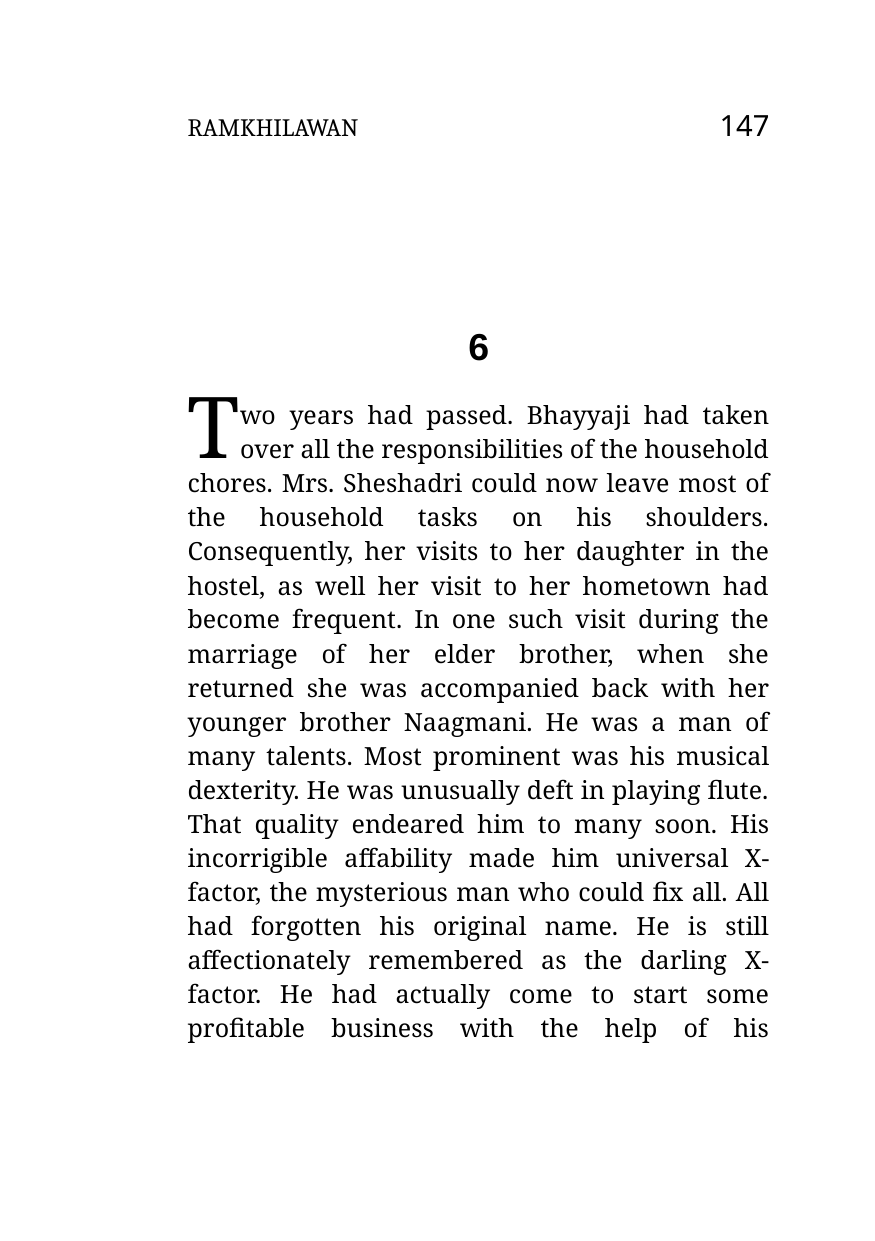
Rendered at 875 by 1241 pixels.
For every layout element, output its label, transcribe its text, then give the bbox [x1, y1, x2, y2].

text Two years had passed. Bhayyaji had taken over all the responsibilities of the household chores. Mrs. Sheshadri could now leave most of the household tasks on his shoulders. Consequently, her visits to her daughter in the hostel, as well her visit to her hometown had become frequent. In one such visit during the marriage of her elder brother, when she returned she was accompanied back with her younger brother Naagmani. He was a man of many talents. Most prominent was his musical dexterity. He was unusually deft in playing flute. That quality endeared him to many soon. His incorrigible affability made him universal X-factor, the mysterious man who could fix all. All had forgotten his original name. He is still affectionately remembered as the darling X-factor. He had actually come to start some profitable business with the help of his [187, 398, 769, 1045]
text 6 [187, 325, 769, 368]
